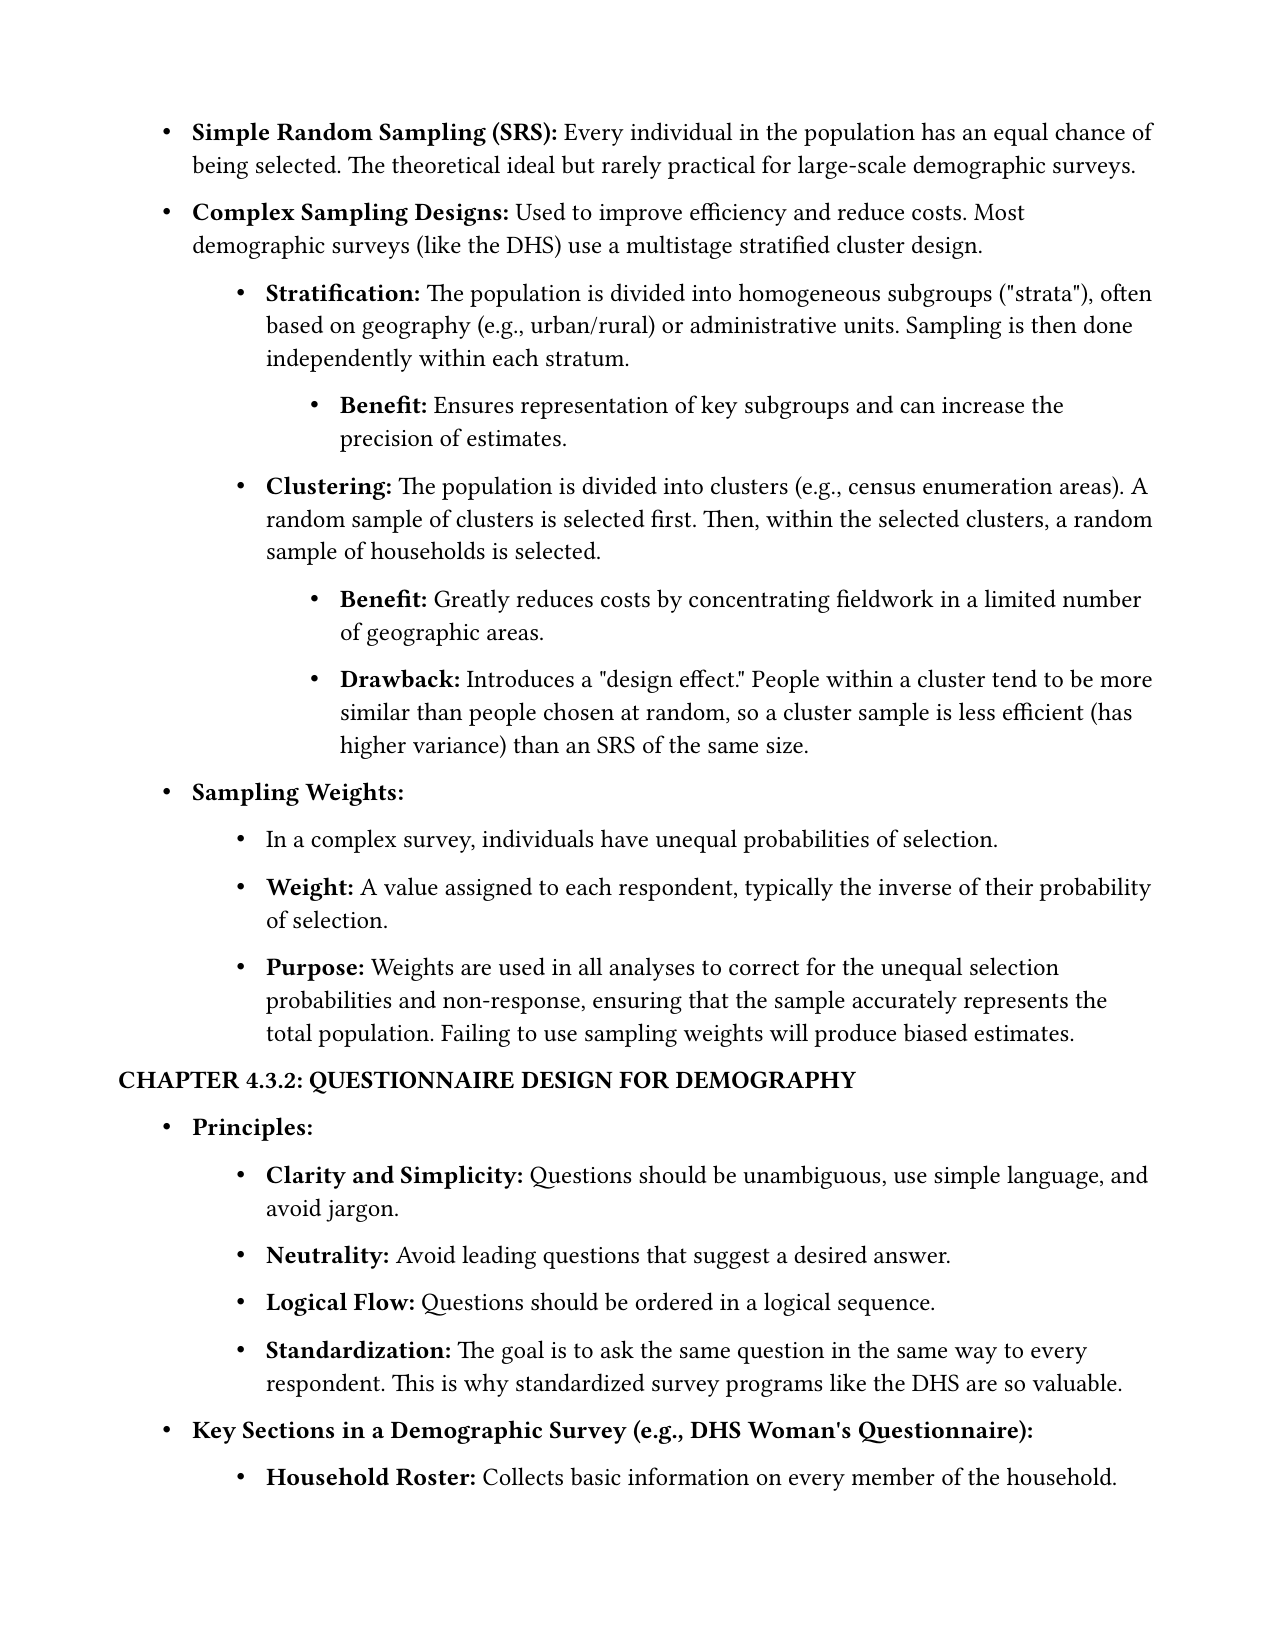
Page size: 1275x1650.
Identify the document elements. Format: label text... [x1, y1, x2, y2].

list Sampling Weights: [162, 778, 1157, 807]
list Simple Random Sampling (SRS): Every individual in the population has an equal chance of being selected. The theoretical ideal but rarely practical for large-scale demographic surveys. [162, 118, 1157, 179]
list Standardization: The goal is to ask the same question in the same way to every respondent. This is why standardized survey programs like the DHS are so valuable. [236, 1336, 1157, 1397]
list Weight: A value assigned to each respondent, typically the inverse of their probability of selection. [236, 873, 1157, 934]
list In a complex survey, individuals have unequal probabilities of selection. [236, 825, 1157, 854]
list Benefit: Greatly reduces costs by concentrating fieldwork in a limited number of geographic areas. [310, 585, 1157, 646]
list Clarity and Simplicity: Questions should be unambiguous, use simple language, and avoid jargon. [236, 1161, 1157, 1222]
list Purpose: Weights are used in all analyses to correct for the unequal selection probabilities and non-response, ensuring that the sample accurately represents the total population. Failing to use sampling weights will produce biased estimates. [236, 953, 1157, 1047]
list Principles: [162, 1113, 1157, 1142]
list Logical Flow: Questions should be ordered in a logical sequence. [236, 1288, 1157, 1317]
list Drawback: Introduces a "design effect." People within a cluster tend to be more similar than people chosen at random, so a cluster sample is less efficient (has higher variance) than an SRS of the same size. [310, 665, 1157, 759]
list Key Sections in a Demographic Survey (e.g., DHS Woman's Questionnaire): [162, 1416, 1157, 1444]
list Household Roster: Collects basic information on every member of the household. [236, 1463, 1157, 1492]
list Benefit: Ensures representation of key subgroups and can increase the precision of estimates. [310, 392, 1157, 453]
list Stratification: The population is divided into homogeneous subgroups ("strata"), often based on geography (e.g., urban/rural) or administrative units. Sampling is then done independently within each stratum. [236, 278, 1157, 373]
list Clustering: The population is divided into clusters (e.g., census enumeration areas). A random sample of clusters is selected first. Then, within the selected clusters, a random sample of households is selected. [236, 472, 1157, 566]
text CHAPTER 4.3.2: QUESTIONNAIRE DESIGN FOR DEMOGRAPHY [118, 1066, 1157, 1094]
list Neutrality: Avoid leading questions that suggest a desired answer. [236, 1241, 1157, 1269]
list Complex Sampling Designs: Used to improve efficiency and reduce costs. Most demographic surveys (like the DHS) use a multistage stratified cluster design. [162, 198, 1157, 260]
